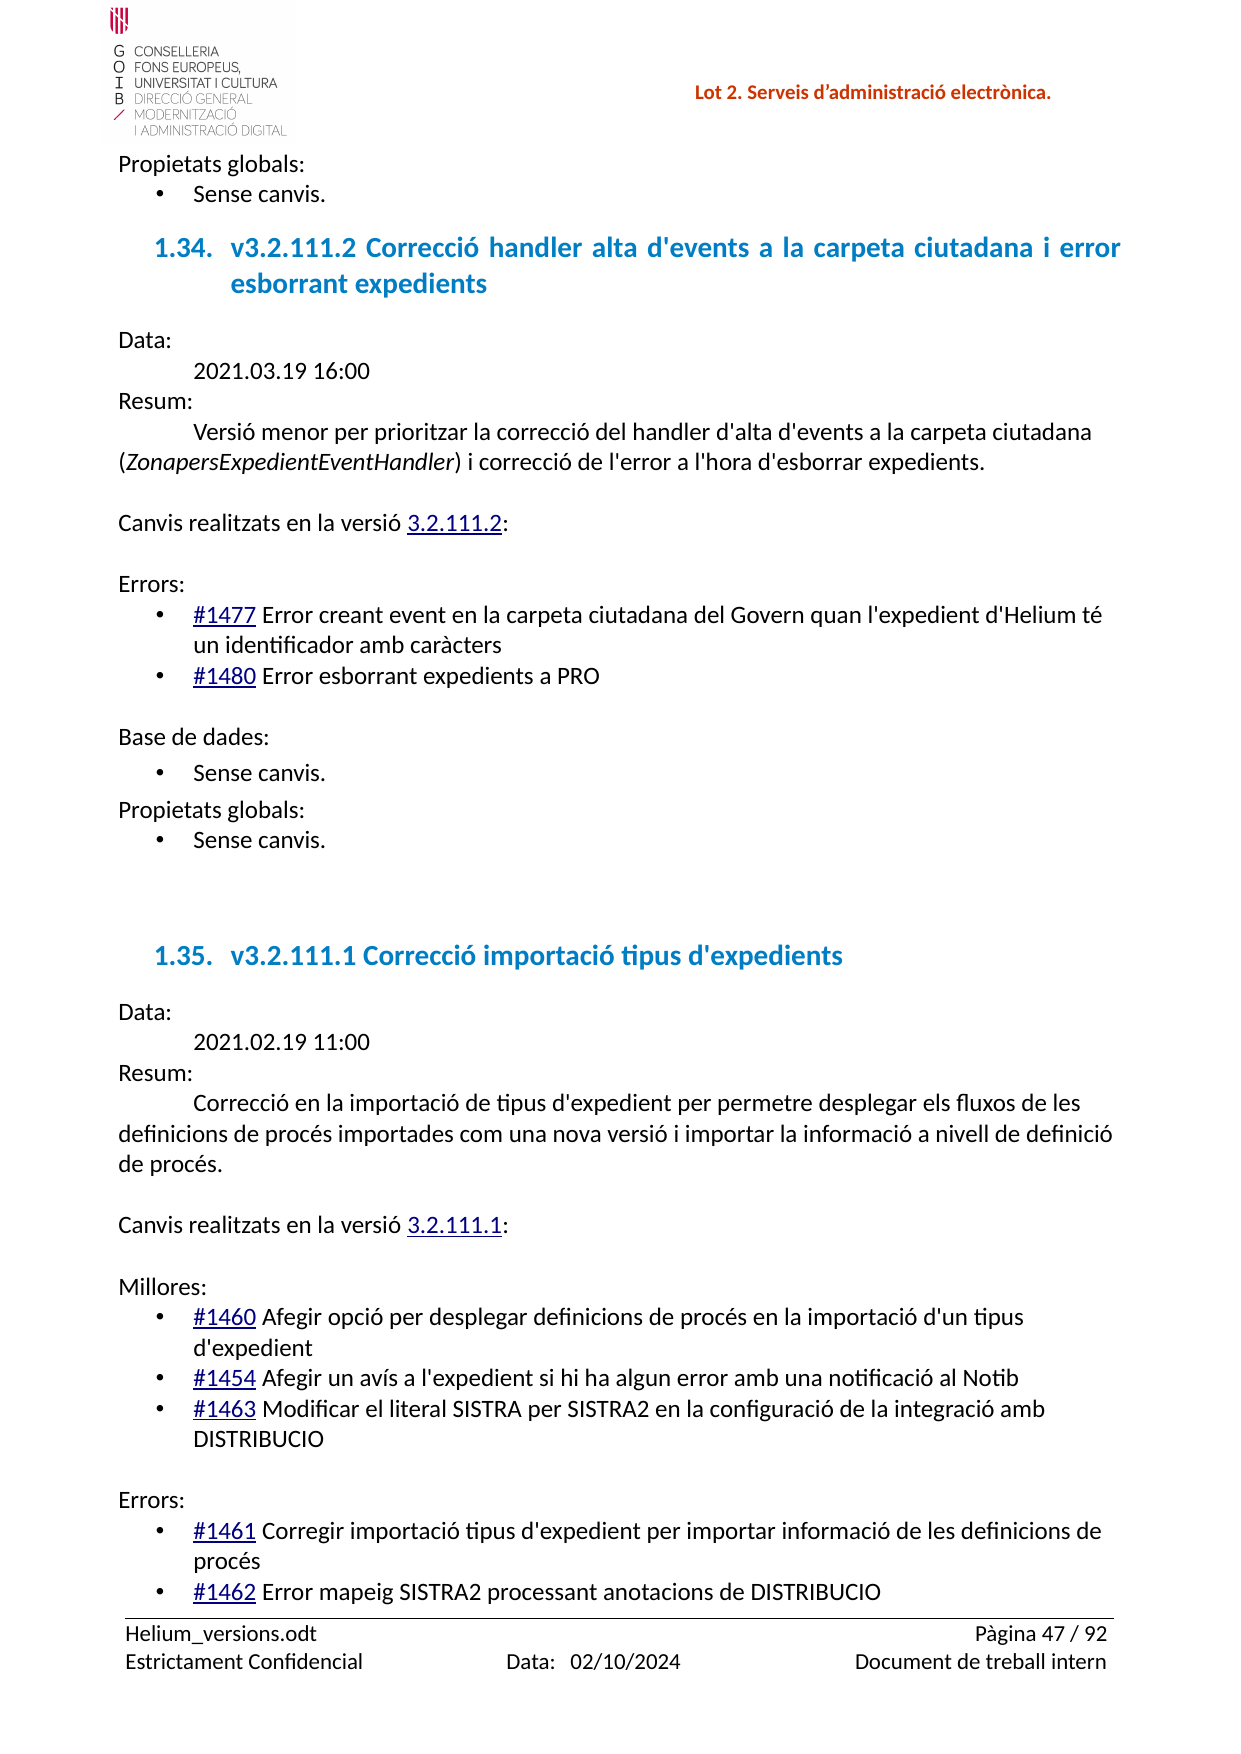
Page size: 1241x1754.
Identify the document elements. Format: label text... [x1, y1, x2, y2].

list #1480 Error esborrant expedients a PRO [156, 660, 1122, 691]
text Data: [118, 324, 1122, 355]
list #1454 Afegir un avís a l'expedient si hi ha algun error amb una notificació al Notib [156, 1362, 1122, 1393]
list Sense canvis. [156, 757, 1122, 788]
text Errors: [118, 568, 1122, 599]
list Sense canvis. [156, 178, 1122, 209]
text 2021.03.19 16:00 [118, 355, 1122, 385]
subtitle v3.2.111.1 Correcció importació tipus d'expedients [153, 937, 1122, 972]
text Errors: [118, 1484, 1122, 1515]
text Millores: [118, 1271, 1122, 1301]
text Canvis realitzats en la versió 3.2.111.1: [118, 1209, 1122, 1240]
text Propietats globals: [118, 148, 1122, 178]
list #1462 Error mapeig SISTRA2 processant anotacions de DISTRIBUCIO [156, 1576, 1122, 1606]
text Propietats globals: [118, 794, 1122, 824]
text Canvis realitzats en la versió 3.2.111.2: [118, 507, 1122, 538]
subtitle v3.2.111.2 Correcció handler alta d'events a la carpeta ciutadana i error esborrant expedients [153, 229, 1122, 301]
text Correcció en la importació de tipus d'expedient per permetre desplegar els fluxos de les definicions de procés importades com una nova versió i importar la informació a nivell de definició de procés. [118, 1087, 1122, 1179]
text Base de dades: [118, 721, 1122, 752]
text 2021.02.19 11:00 [118, 1026, 1122, 1057]
list #1460 Afegir opció per desplegar definicions de procés en la importació d'un tipus d'expedient [156, 1301, 1122, 1362]
text Resum: [118, 385, 1122, 416]
picture [100, 0, 297, 144]
list Sense canvis. [156, 824, 1122, 855]
text Data: [118, 996, 1122, 1026]
list #1461 Corregir importació tipus d'expedient per importar informació de les definicions de procés [156, 1515, 1122, 1576]
text Resum: [118, 1057, 1122, 1087]
list #1477 Error creant event en la carpeta ciutadana del Govern quan l'expedient d'Helium té un identificador amb caràcters [156, 599, 1122, 660]
list #1463 Modificar el literal SISTRA per SISTRA2 en la configuració de la integració amb DISTRIBUCIO [156, 1393, 1122, 1454]
text Versió menor per prioritzar la correcció del handler d'alta d'events a la carpeta ciutadana (ZonapersExpedientEventHandler) i correcció de l'error a l'hora d'esborrar expedients. [118, 416, 1122, 477]
